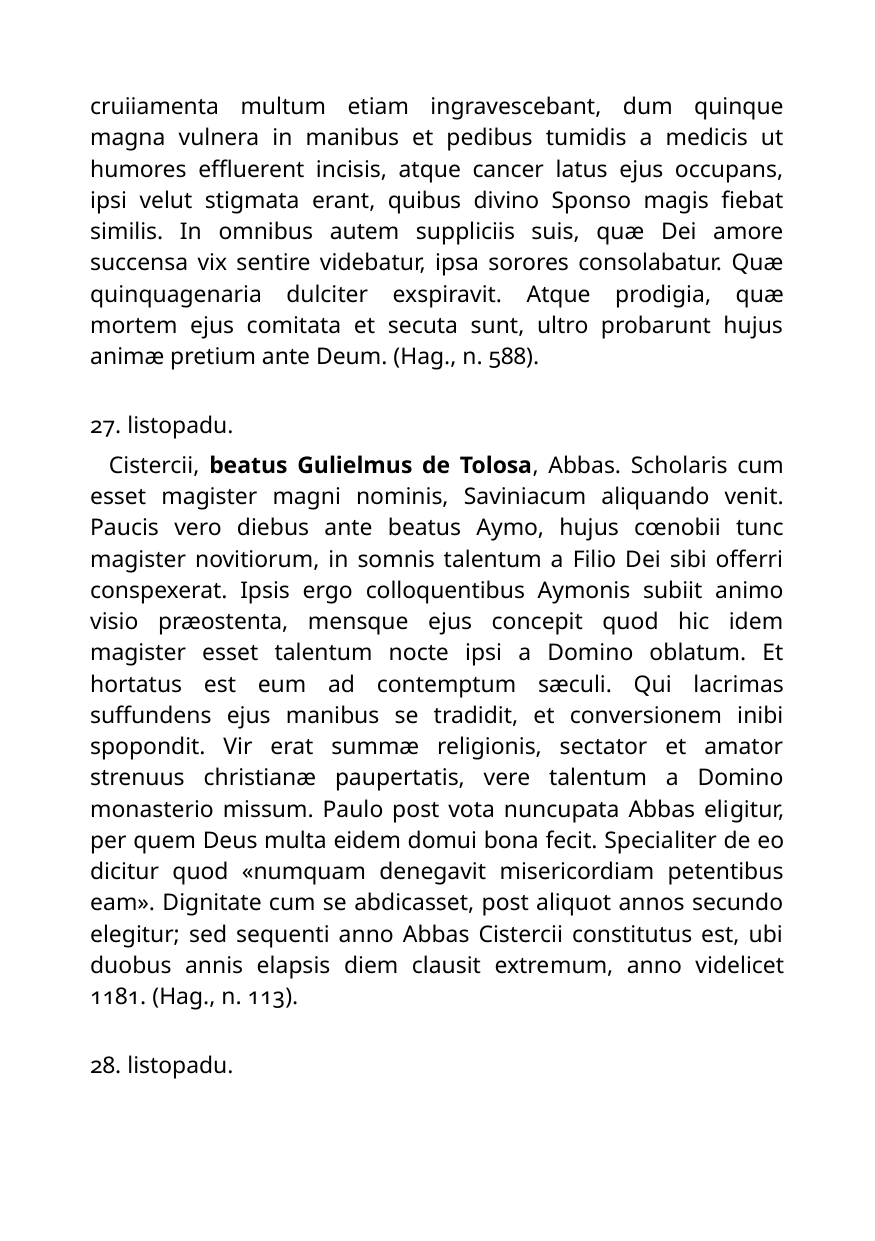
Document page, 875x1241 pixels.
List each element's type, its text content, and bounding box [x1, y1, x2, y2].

text cruiiamenta multum etiam ingravescebant, dum quinque magna vulnera in manibus et pedibus tumidis a medicis ut humores effluerent incisis, atque cancer latus ejus occupans, ipsi velut stigmata erant, quibus divino Sponso magis fiebat similis. In omnibus autem suppliciis suis, quæ Dei amore succensa vix sentire videbatur, ipsa sorores consolabatur. Quæ quinquagenaria dulciter exspiravit. Atque prodigia, quæ mortem ejus comitata et secuta sunt, ultro probarunt hujus animæ pretium ante Deum. (Hag., n. 588). [90, 90, 784, 371]
text Cistercii, beatus Gulielmus de Tolosa, Abbas. Scholaris cum esset magister magni nominis, Saviniacum aliquando venit. Paucis vero diebus ante beatus Aymo, hujus cœnobii tunc magister novitiorum, in somnis talentum a Filio Dei sibi offerri conspexerat. Ipsis ergo colloquentibus Aymonis subiit animo visio præostenta, mensque ejus concepit quod hic idem magister esset talentum nocte ipsi a Domino oblatum. Et hortatus est eum ad contemptum sæculi. Qui lacrimas suffundens ejus manibus se tradidit, et conversionem inibi spopondit. Vir erat summæ religionis, sectator et amator strenuus christianæ paupertatis, vere talentum a Domino monasterio missum. Paulo post vota nuncupata Abbas eli­gitur, per quem Deus multa eidem domui bona fecit. Specia­liter de eo dicitur quod «numquam denegavit misericordiam petentibus eam». Dignitate cum se abdicasset, post aliquot annos secundo elegitur; sed sequenti anno Abbas Cistercii constitutus est, ubi duobus annis elapsis diem clausit extre­mum, anno videlicet 1181. (Hag., n. 113). [90, 449, 784, 1011]
text 27. listopadu. [90, 408, 784, 440]
text 28. listopadu. [90, 1048, 784, 1080]
